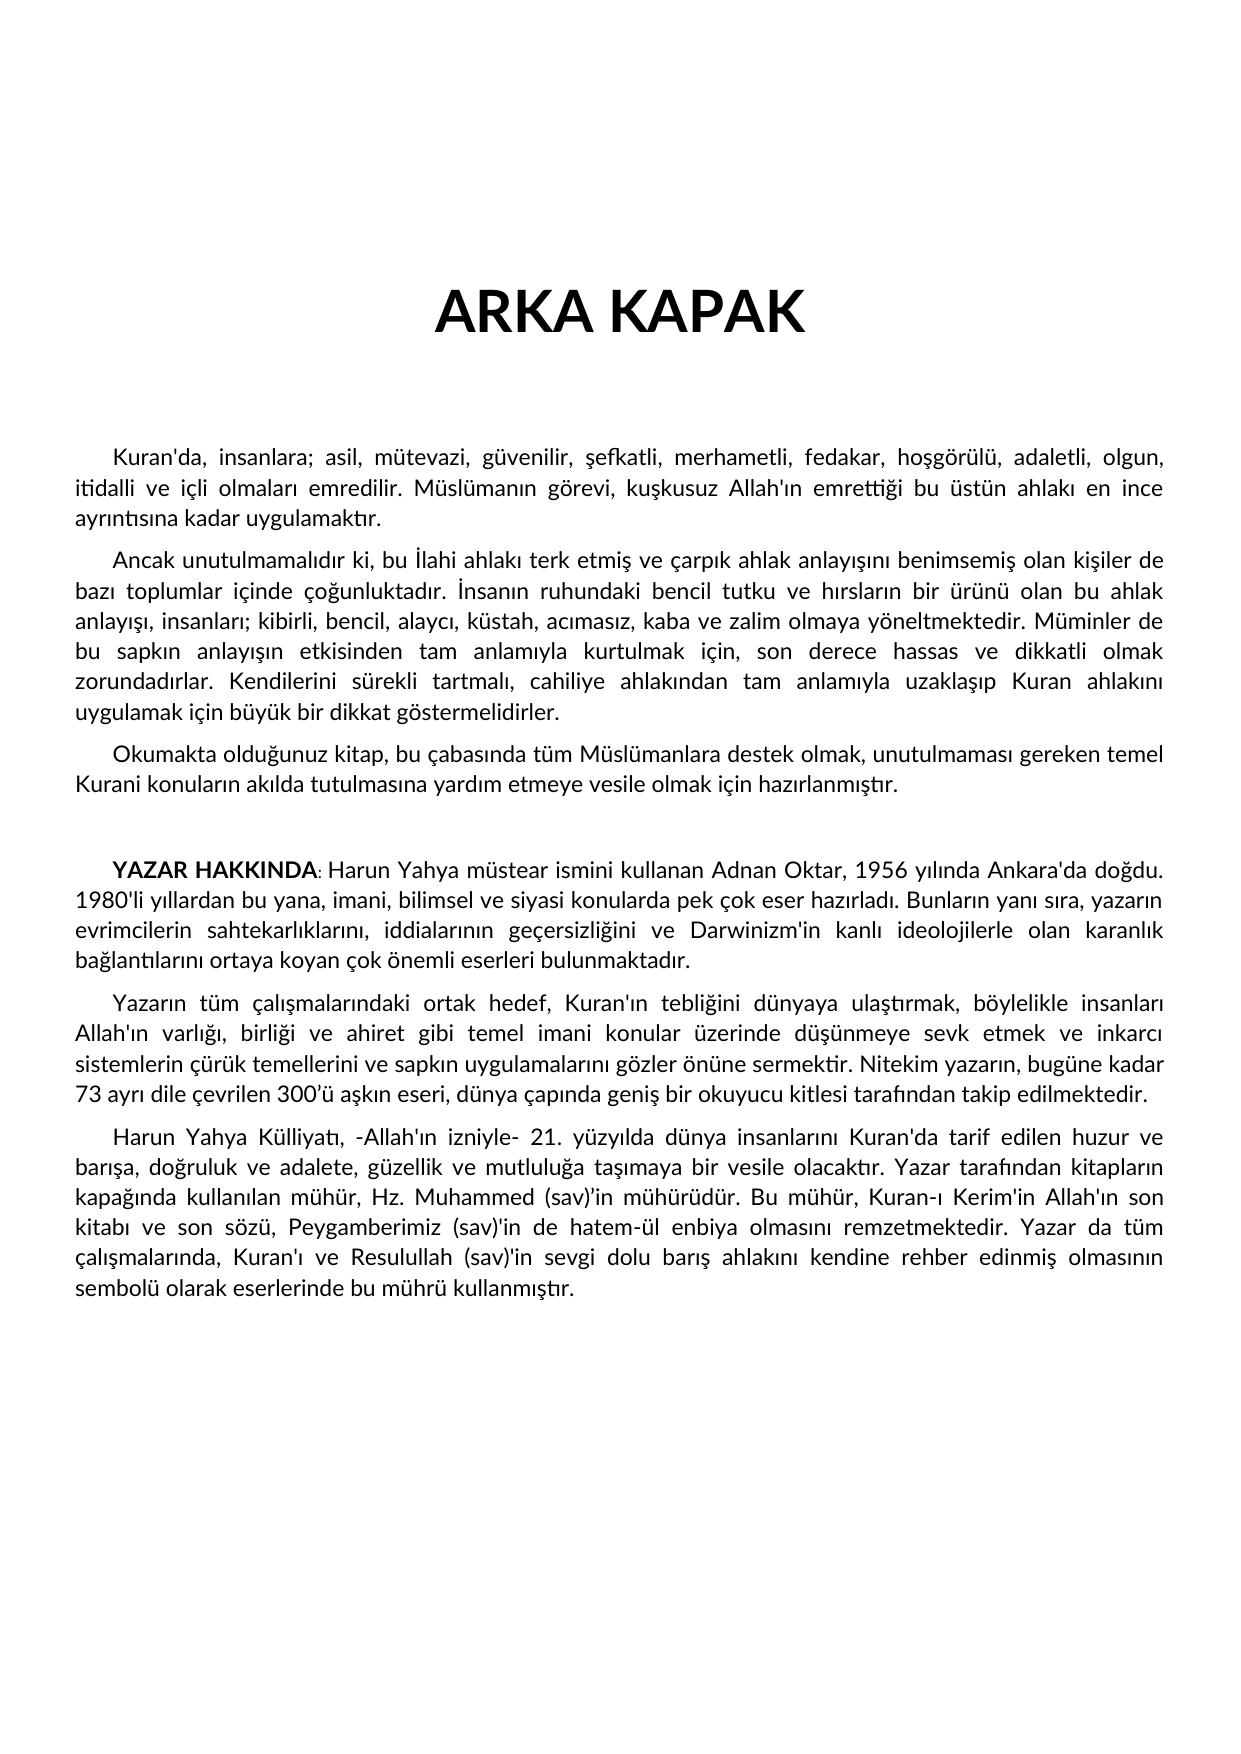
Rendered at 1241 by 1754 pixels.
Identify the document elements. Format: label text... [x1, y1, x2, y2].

text Harun Yahya Külliyatı, -Allah'ın izniyle- 21. yüzyılda dünya insanlarını Kuran'da tarif edilen huzur ve barışa, doğruluk ve adalete, güzellik ve mutluluğa taşımaya bir vesile olacaktır. Yazar tarafından kitapların kapağında kullanılan mühür, Hz. Muhammed (sav)’in mühürüdür. Bu mühür, Kuran-ı Kerim'in Allah'ın son kitabı ve son sözü, Peygamberimiz (sav)'in de hatem-ül enbiya olmasını remzetmektedir. Yazar da tüm çalışmalarında, Kuran'ı ve Resulullah (sav)'in sevgi dolu barış ahlakını kendine rehber edinmiş olmasının sembolü olarak eserlerinde bu mührü kullanmıştır. [75, 1122, 1165, 1301]
text Okumakta olduğunuz kitap, bu çabasında tüm Müslümanlara destek olmak, unutulmaması gereken temel Kurani konuların akılda tutulmasına yardım etmeye vesile olmak için hazırlanmıştır. [75, 740, 1165, 798]
subtitle ARKA KAPAK [75, 275, 1165, 345]
text Kuran'da, insanlara; asil, mütevazi, güvenilir, şefkatli, merhametli, fedakar, hoşgörülü, adaletli, olgun, itidalli ve içli olmaları emredilir. Müslümanın görevi, kuşkusuz Allah'ın emrettiği bu üstün ahlakı en ince ayrıntısına kadar uygulamaktır. [75, 443, 1165, 531]
text Ancak unutulmamalıdır ki, bu İlahi ahlakı terk etmiş ve çarpık ahlak anlayışını benimsemiş olan kişiler de bazı toplumlar içinde çoğunluktadır. İnsanın ruhundaki bencil tutku ve hırsların bir ürünü olan bu ahlak anlayışı, insanları; kibirli, bencil, alaycı, küstah, acımasız, kaba ve zalim olmaya yöneltmektedir. Müminler de bu sapkın anlayışın etkisinden tam anlamıyla kurtulmak için, son derece hassas ve dikkatli olmak zorundadırlar. Kendilerini sürekli tartmalı, cahiliye ahlakından tam anlamıyla uzaklaşıp Kuran ahlakını uygulamak için büyük bir dikkat göstermelidirler. [75, 546, 1165, 725]
text YAZAR HAKKINDA: Harun Yahya müstear ismini kullanan Adnan Oktar, 1956 yılında Ankara'da doğdu. 1980'li yıllardan bu yana, imani, bilimsel ve siyasi konularda pek çok eser hazırladı. Bunların yanı sıra, yazarın evrimcilerin sahtekarlıklarını, iddialarının geçersizliğini ve Darwinizm'in kanlı ideolojilerle olan karanlık bağlantılarını ortaya koyan çok önemli eserleri bulunmaktadır. [75, 856, 1165, 974]
text Yazarın tüm çalışmalarındaki ortak hedef, Kuran'ın tebliğini dünyaya ulaştırmak, böylelikle insanları Allah'ın varlığı, birliği ve ahiret gibi temel imani konular üzerinde düşünmeye sevk etmek ve inkarcı sistemlerin çürük temellerini ve sapkın uygulamalarını gözler önüne sermektir. Nitekim yazarın, bugüne kadar 73 ayrı dile çevrilen 300’ü aşkın eseri, dünya çapında geniş bir okuyucu kitlesi tarafından takip edilmektedir. [75, 989, 1165, 1107]
